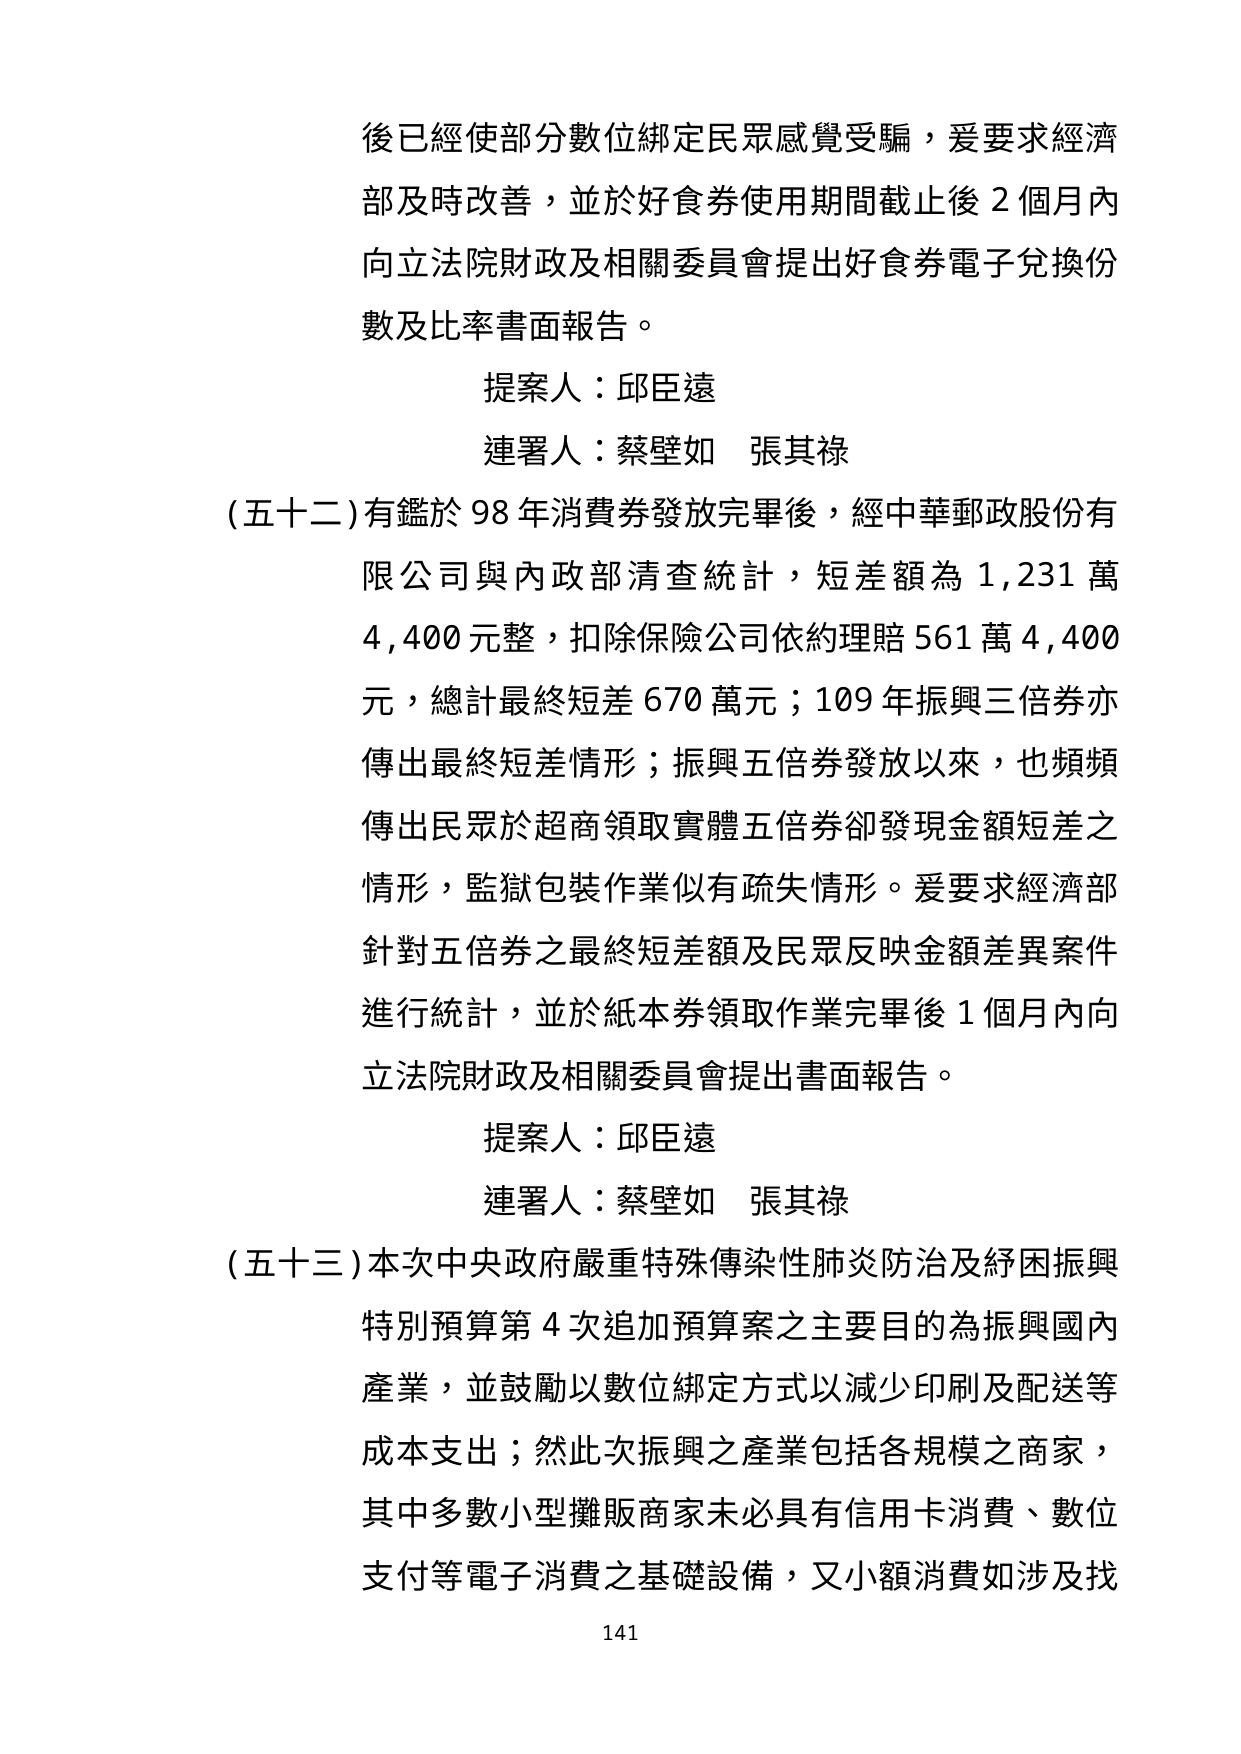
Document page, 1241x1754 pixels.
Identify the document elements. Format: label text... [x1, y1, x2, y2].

text 連署人：蔡壁如 張其祿 [483, 1157, 1120, 1219]
text (五十三)本次中央政府嚴重特殊傳染性肺炎防治及紓困振興特別預算第4次追加預算案之主要目的為振興國內產業，並鼓勵以數位綁定方式以減少印刷及配送等成本支出；然此次振興之產業包括各規模之商家，其中多數小型攤販商家未必具有信用卡消費、數位支付等電子消費之基礎設備，又小額消費如涉及找 [222, 1219, 1120, 1594]
text 連署人：蔡壁如 張其祿 [483, 407, 1120, 469]
text 後已經使部分數位綁定民眾感覺受騙，爰要求經濟部及時改善，並於好食券使用期間截止後2個月內向立法院財政及相關委員會提出好食券電子兌換份數及比率書面報告。 [222, 94, 1120, 344]
text 提案人：邱臣遠 [483, 344, 1120, 407]
text (五十二)有鑑於98年消費券發放完畢後，經中華郵政股份有限公司與內政部清查統計，短差額為1,231萬4,400元整，扣除保險公司依約理賠561萬4,400元，總計最終短差670萬元；109年振興三倍券亦傳出最終短差情形；振興五倍券發放以來，也頻頻傳出民眾於超商領取實體五倍券卻發現金額短差之情形，監獄包裝作業似有疏失情形。爰要求經濟部針對五倍券之最終短差額及民眾反映金額差異案件進行統計，並於紙本券領取作業完畢後1個月內向立法院財政及相關委員會提出書面報告。 [222, 469, 1120, 1094]
text 提案人：邱臣遠 [483, 1094, 1120, 1157]
